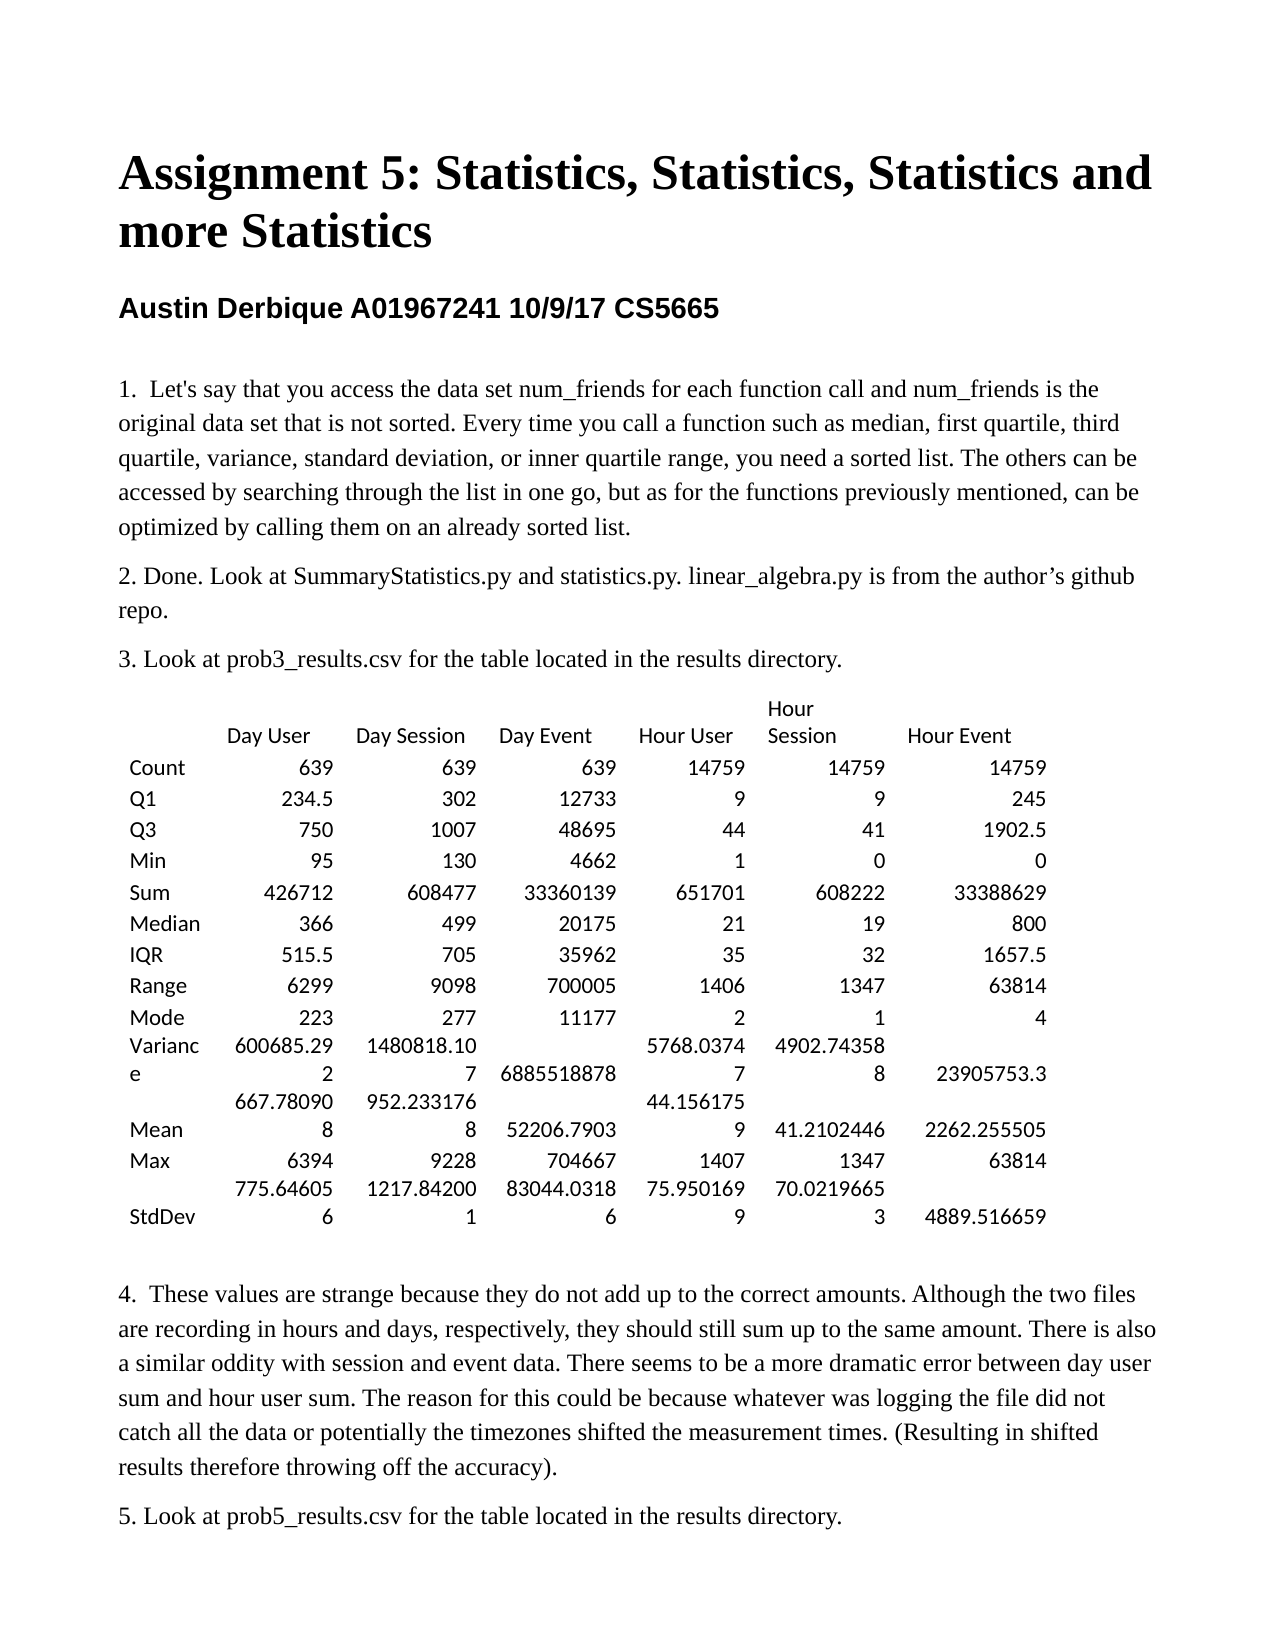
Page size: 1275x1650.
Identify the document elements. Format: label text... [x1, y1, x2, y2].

table_cell IQR [118, 937, 216, 968]
table_cell 608222 [756, 875, 896, 906]
table_cell Q1 [118, 781, 216, 812]
table_cell 1407 [628, 1143, 756, 1174]
table_cell 4 [896, 1000, 1058, 1031]
table_cell 1347 [756, 1143, 896, 1174]
table_cell 952.2331768 [345, 1087, 488, 1143]
table_cell 35 [628, 937, 756, 968]
table_cell 426712 [216, 875, 344, 906]
table_header Hour Event [896, 694, 1058, 750]
table_cell 21 [628, 906, 756, 937]
table_cell 1657.5 [896, 937, 1058, 968]
table_cell 6299 [216, 969, 344, 1000]
table_cell 639 [216, 750, 344, 781]
table_cell 83044.03186 [488, 1174, 627, 1230]
table_cell 366 [216, 906, 344, 937]
text 3. Look at prob3_results.csv for the table located in the results directory. [118, 644, 1157, 673]
table_cell 651701 [628, 875, 756, 906]
table_header Day Event [488, 694, 627, 750]
table_cell 14759 [756, 750, 896, 781]
table_header Hour Session [756, 694, 896, 750]
table_cell 775.646056 [216, 1174, 344, 1230]
table_cell 1007 [345, 812, 488, 843]
table_header Day Session [345, 694, 488, 750]
table_cell 14759 [628, 750, 756, 781]
table_cell 750 [216, 812, 344, 843]
table_cell 33388629 [896, 875, 1058, 906]
table_header Hour User [628, 694, 756, 750]
table_cell 95 [216, 844, 344, 875]
table_cell 1406 [628, 969, 756, 1000]
table_cell 639 [345, 750, 488, 781]
table_cell 2262.255505 [896, 1087, 1058, 1143]
table_cell 800 [896, 906, 1058, 937]
subtitle Austin Derbique A01967241 10/9/17 CS5665 [118, 291, 1157, 325]
table_cell 6394 [216, 1143, 344, 1174]
table_cell 63814 [896, 969, 1058, 1000]
table_cell 9 [628, 781, 756, 812]
table_cell 1902.5 [896, 812, 1058, 843]
table_cell 704667 [488, 1143, 627, 1174]
table_cell 0 [756, 844, 896, 875]
table_cell 1217.842001 [345, 1174, 488, 1230]
table_cell Variance [118, 1031, 216, 1087]
table_cell Range [118, 969, 216, 1000]
table_cell 705 [345, 937, 488, 968]
table_cell 302 [345, 781, 488, 812]
table_cell 223 [216, 1000, 344, 1031]
table_cell 499 [345, 906, 488, 937]
table_cell 1480818.107 [345, 1031, 488, 1087]
table_cell 0 [896, 844, 1058, 875]
table_cell 32 [756, 937, 896, 968]
table_cell 19 [756, 906, 896, 937]
table_cell Q3 [118, 812, 216, 843]
table_header Day User [216, 694, 344, 750]
table_cell 4889.516659 [896, 1174, 1058, 1230]
table_cell Median [118, 906, 216, 937]
table_cell Mean [118, 1087, 216, 1143]
table_cell 1 [628, 844, 756, 875]
table_cell 35962 [488, 937, 627, 968]
text 2. Done. Look at SummaryStatistics.py and statistics.py. linear_algebra.py is from the author’s github repo. [118, 561, 1157, 624]
table_cell 234.5 [216, 781, 344, 812]
table_cell 130 [345, 844, 488, 875]
table_cell 1 [756, 1000, 896, 1031]
table_cell 12733 [488, 781, 627, 812]
table_cell Max [118, 1143, 216, 1174]
table_cell 667.780908 [216, 1087, 344, 1143]
table_cell 41 [756, 812, 896, 843]
table_cell Count [118, 750, 216, 781]
text 4. These values are strange because they do not add up to the correct amounts. Although the two files are recording in hours and days, respectively, they should still sum up to the same amount. There is also a similar oddity with session and event data. There seems to be a more dramatic error between day user sum and hour user sum. The reason for this could be because whatever was logging the file did not catch all the data or potentially the timezones shifted the measurement times. (Resulting in shifted results therefore throwing off the accuracy). [118, 1279, 1157, 1481]
table_cell 14759 [896, 750, 1058, 781]
table_cell 44.1561759 [628, 1087, 756, 1143]
table_cell Mode [118, 1000, 216, 1031]
table_cell 41.2102446 [756, 1087, 896, 1143]
table_cell 515.5 [216, 937, 344, 968]
text 1. Let's say that you access the data set num_friends for each function call and num_friends is the original data set that is not sorted. Every time you call a function such as median, first quartile, third quartile, variance, standard deviation, or inner quartile range, you need a sorted list. The others can be accessed by searching through the list in one go, but as for the functions previously mentioned, can be optimized by calling them on an already sorted list. [118, 374, 1157, 541]
table_cell 33360139 [488, 875, 627, 906]
table_cell 9098 [345, 969, 488, 1000]
table_cell 70.02196653 [756, 1174, 896, 1230]
table_cell Sum [118, 875, 216, 906]
table_cell StdDev [118, 1174, 216, 1230]
table_cell 52206.7903 [488, 1087, 627, 1143]
table_cell 23905753.3 [896, 1031, 1058, 1087]
table_cell 277 [345, 1000, 488, 1031]
table_cell 600685.292 [216, 1031, 344, 1087]
subtitle Assignment 5: Statistics, Statistics, Statistics and more Statistics [118, 143, 1157, 258]
table_cell 700005 [488, 969, 627, 1000]
table_cell 4662 [488, 844, 627, 875]
table_cell 1347 [756, 969, 896, 1000]
table_cell 48695 [488, 812, 627, 843]
table_cell 63814 [896, 1143, 1058, 1174]
table_cell 245 [896, 781, 1058, 812]
table_header [118, 694, 216, 750]
text 5. Look at prob5_results.csv for the table located in the results directory. [118, 1501, 1157, 1529]
table_cell 44 [628, 812, 756, 843]
table_cell 5768.03747 [628, 1031, 756, 1087]
table_cell 4902.743588 [756, 1031, 896, 1087]
table_cell 2 [628, 1000, 756, 1031]
table_cell 20175 [488, 906, 627, 937]
table_cell 9228 [345, 1143, 488, 1174]
table_cell Min [118, 844, 216, 875]
table_cell 75.9501699 [628, 1174, 756, 1230]
table_cell 11177 [488, 1000, 627, 1031]
table_cell 9 [756, 781, 896, 812]
table_cell 639 [488, 750, 627, 781]
table_cell 608477 [345, 875, 488, 906]
table_cell 6885518878 [488, 1031, 627, 1087]
